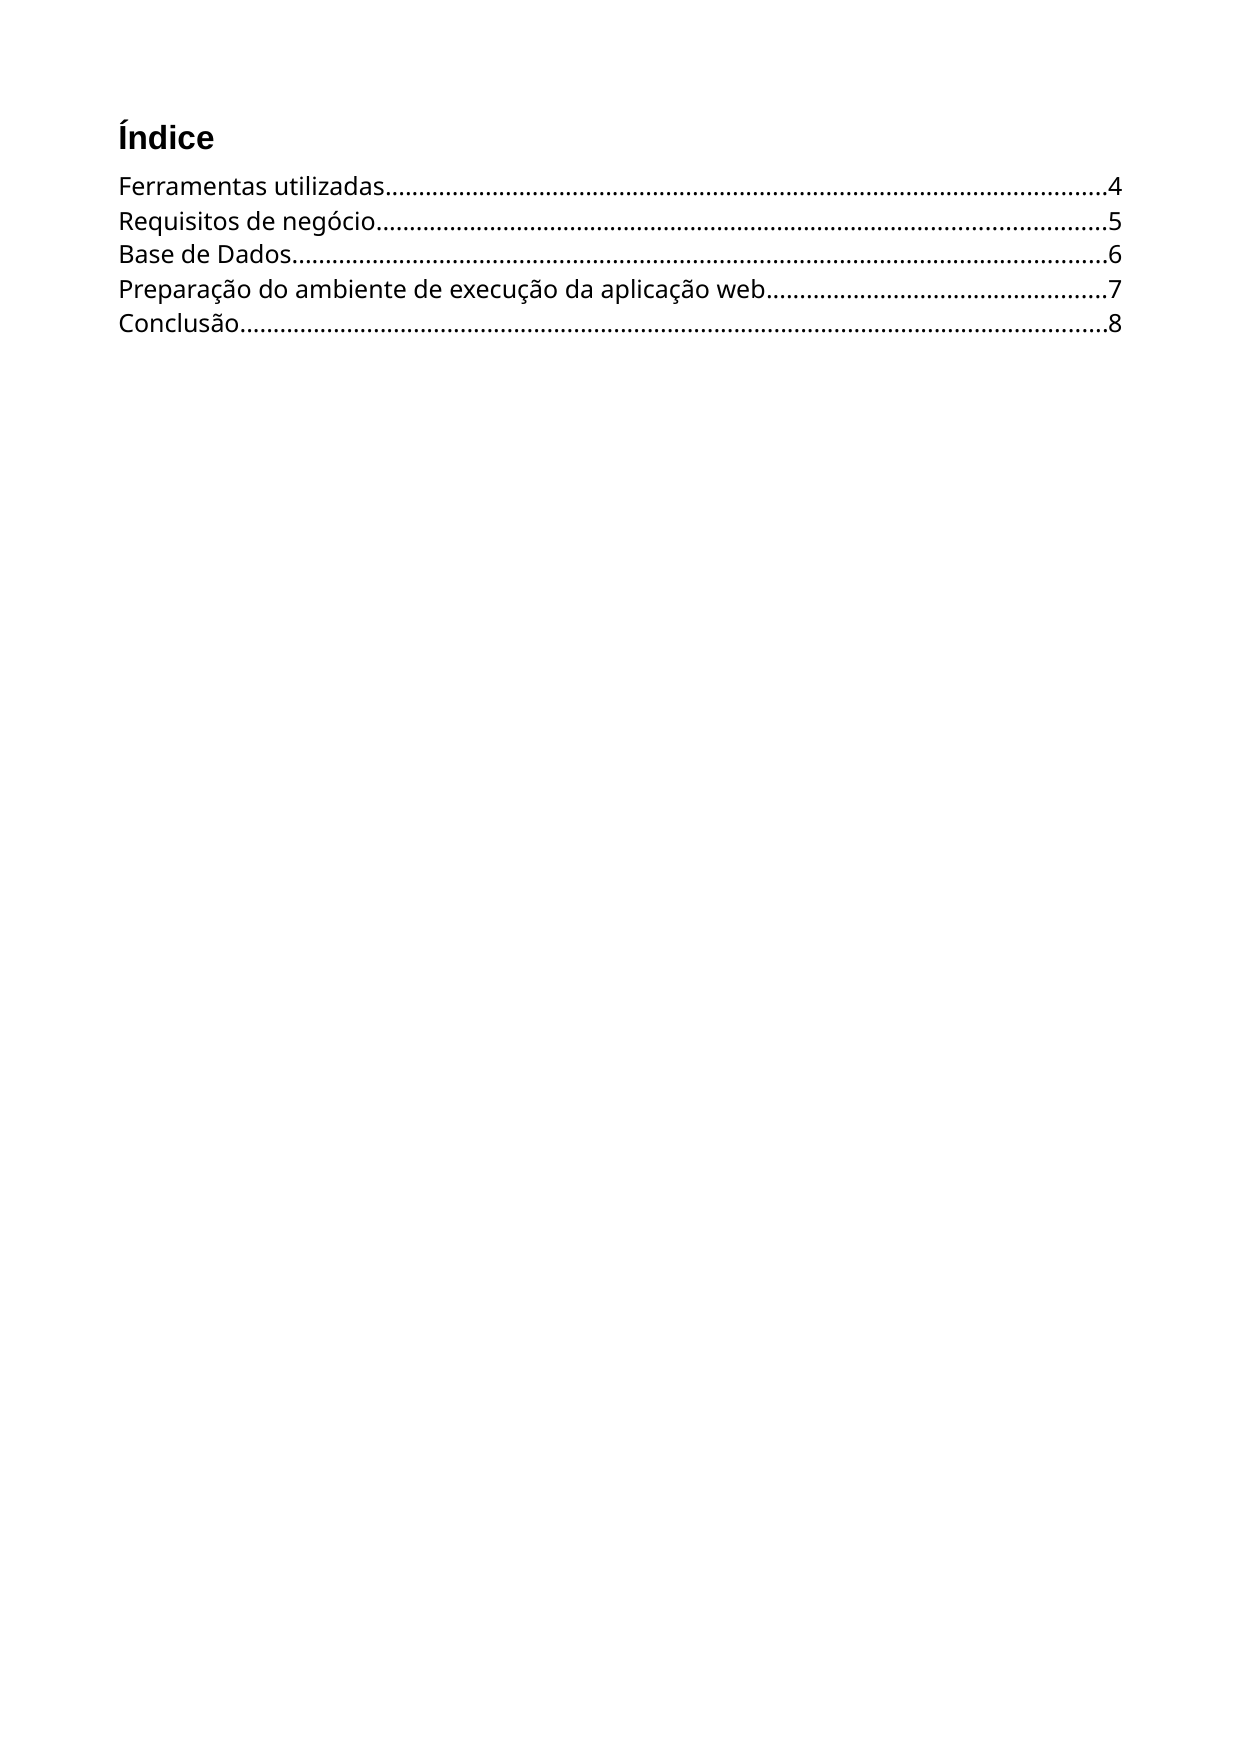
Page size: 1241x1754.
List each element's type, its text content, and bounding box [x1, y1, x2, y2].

text Requisitos de negócio 5 [118, 203, 1122, 237]
text Preparação do ambiente de execução da aplicação web 7 [118, 271, 1122, 305]
text Conclusão 8 [118, 305, 1122, 339]
text Base de Dados 6 [118, 237, 1122, 271]
subtitle Índice [118, 118, 1122, 157]
text Ferramentas utilizadas 4 [118, 169, 1122, 203]
